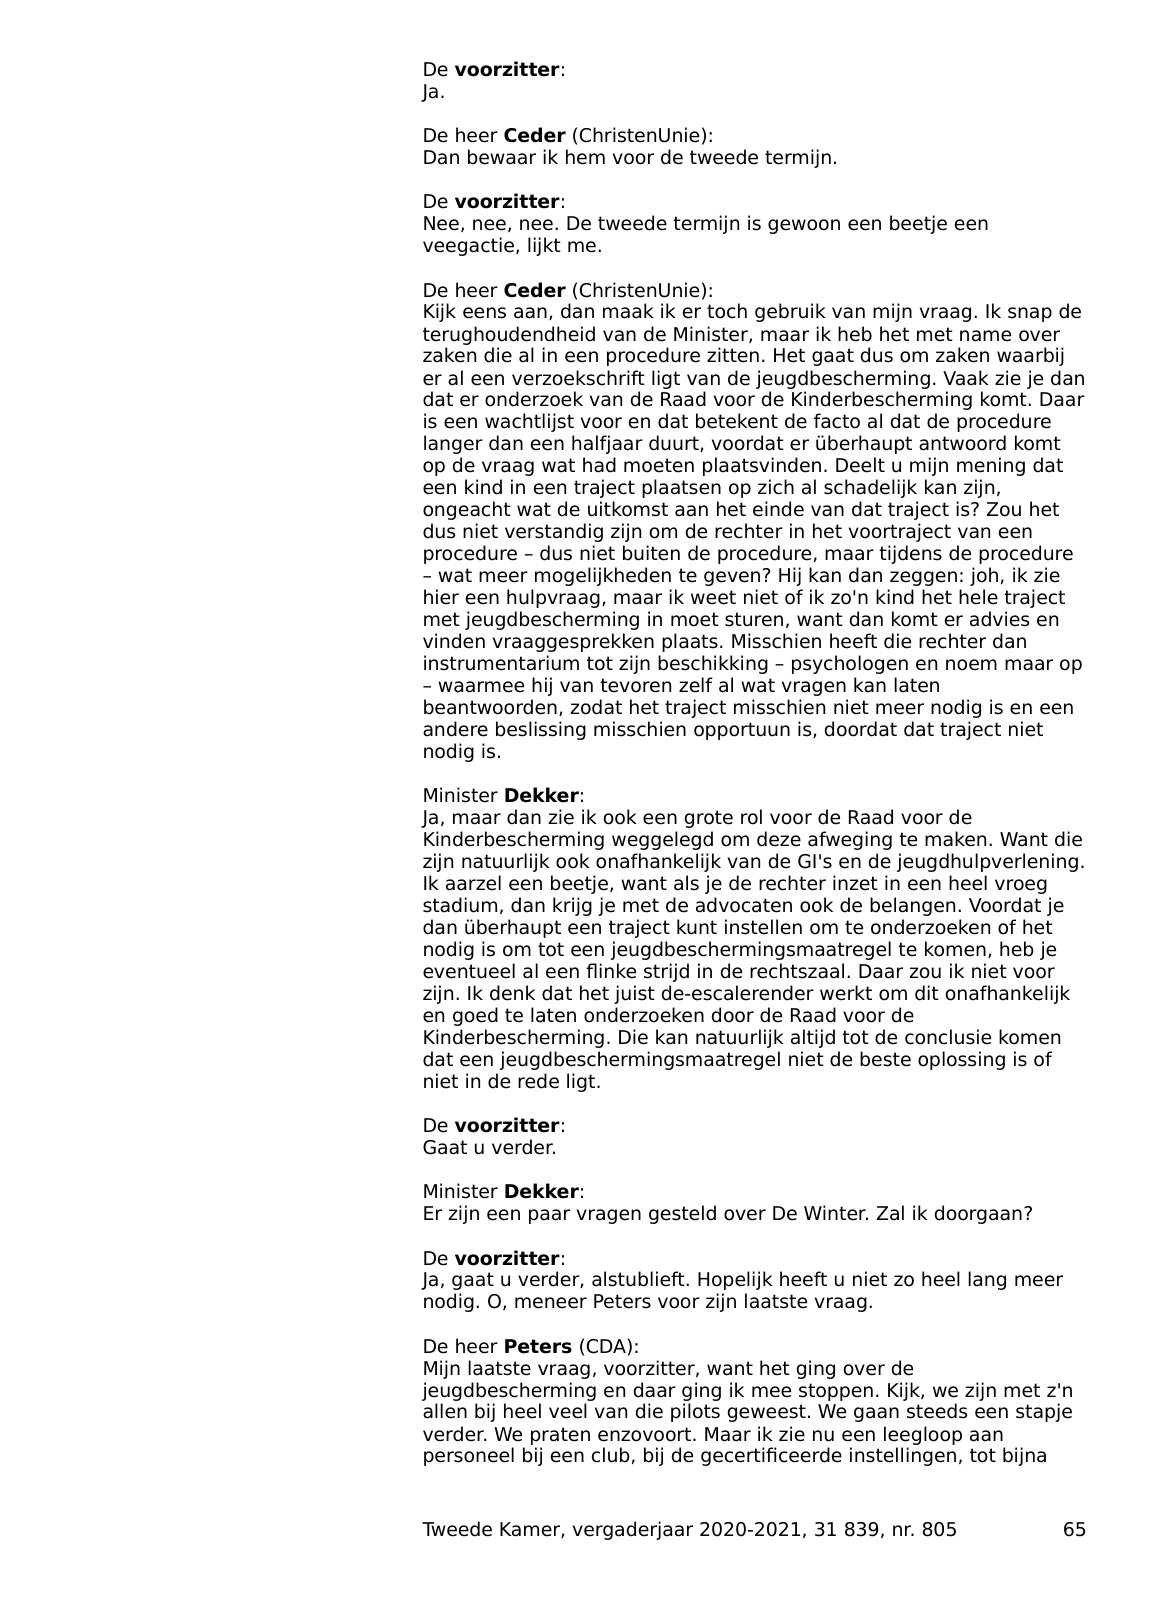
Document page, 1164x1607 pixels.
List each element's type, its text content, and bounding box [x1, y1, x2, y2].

text Mijn laatste vraag, voorzitter, want het ging over de jeugdbescherming en daar ging ik mee stoppen. Kijk, we zijn met z'n allen bij heel veel van die pilots geweest. We gaan steeds een stapje verder. We praten enzovoort. Maar ik zie nu een leegloop aan personeel bij een club, bij de gecertificeerde instellingen, tot bijna [422, 1357, 1087, 1467]
text Dan bewaar ik hem voor de tweede termijn. [422, 147, 1087, 169]
text Ja, maar dan zie ik ook een grote rol voor de Raad voor de Kinderbescherming weggelegd om deze afweging te maken. Want die zijn natuurlijk ook onafhankelijk van de GI's en de jeugdhulpverlening. Ik aarzel een beetje, want als je de rechter inzet in een heel vroeg stadium, dan krijg je met de advocaten ook de belangen. Voordat je dan überhaupt een traject kunt instellen om te onderzoeken of het nodig is om tot een jeugdbeschermingsmaatregel te komen, heb je eventueel al een flinke strijd in de rechtszaal. Daar zou ik niet voor zijn. Ik denk dat het juist de-escalerender werkt om dit onafhankelijk en goed te laten onderzoeken door de Raad voor de Kinderbescherming. Die kan natuurlijk altijd tot de conclusie komen dat een jeugdbeschermingsmaatregel niet de beste oplossing is of niet in de rede ligt. [422, 807, 1087, 1093]
text De heer Peters (CDA): [422, 1336, 1087, 1357]
text Er zijn een paar vragen gesteld over De Winter. Zal ik doorgaan? [422, 1203, 1087, 1225]
text De voorzitter: [422, 191, 1087, 213]
text Nee, nee, nee. De tweede termijn is gewoon een beetje een veegactie, lijkt me. [422, 213, 1087, 257]
text De voorzitter: [422, 1247, 1087, 1269]
text De voorzitter: [422, 1115, 1087, 1137]
text Gaat u verder. [422, 1137, 1087, 1159]
text De voorzitter: [422, 59, 1087, 81]
text Ja. [422, 81, 1087, 103]
text De heer Ceder (ChristenUnie): [422, 279, 1087, 301]
text De heer Ceder (ChristenUnie): [422, 125, 1087, 147]
text Kijk eens aan, dan maak ik er toch gebruik van mijn vraag. Ik snap de terughoudendheid van de Minister, maar ik heb het met name over zaken die al in een procedure zitten. Het gaat dus om zaken waarbij er al een verzoekschrift ligt van de jeugdbescherming. Vaak zie je dan dat er onderzoek van de Raad voor de Kinderbescherming komt. Daar is een wachtlijst voor en dat betekent de facto al dat de procedure langer dan een halfjaar duurt, voordat er überhaupt antwoord komt op de vraag wat had moeten plaatsvinden. Deelt u mijn mening dat een kind in een traject plaatsen op zich al schadelijk kan zijn, ongeacht wat de uitkomst aan het einde van dat traject is? Zou het dus niet verstandig zijn om de rechter in het voortraject van een procedure – dus niet buiten de procedure, maar tijdens de procedure – wat meer mogelijkheden te geven? Hij kan dan zeggen: joh, ik zie hier een hulpvraag, maar ik weet niet of ik zo'n kind het hele traject met jeugdbescherming in moet sturen, want dan komt er advies en vinden vraaggesprekken plaats. Misschien heeft die rechter dan instrumentarium tot zijn beschikking – psychologen en noem maar op – waarmee hij van tevoren zelf al wat vragen kan laten beantwoorden, zodat het traject misschien niet meer nodig is en een andere beslissing misschien opportuun is, doordat dat traject niet nodig is. [422, 301, 1087, 763]
text Ja, gaat u verder, alstublieft. Hopelijk heeft u niet zo heel lang meer nodig. O, meneer Peters voor zijn laatste vraag. [422, 1269, 1087, 1313]
text Minister Dekker: [422, 785, 1087, 807]
text Minister Dekker: [422, 1181, 1087, 1203]
